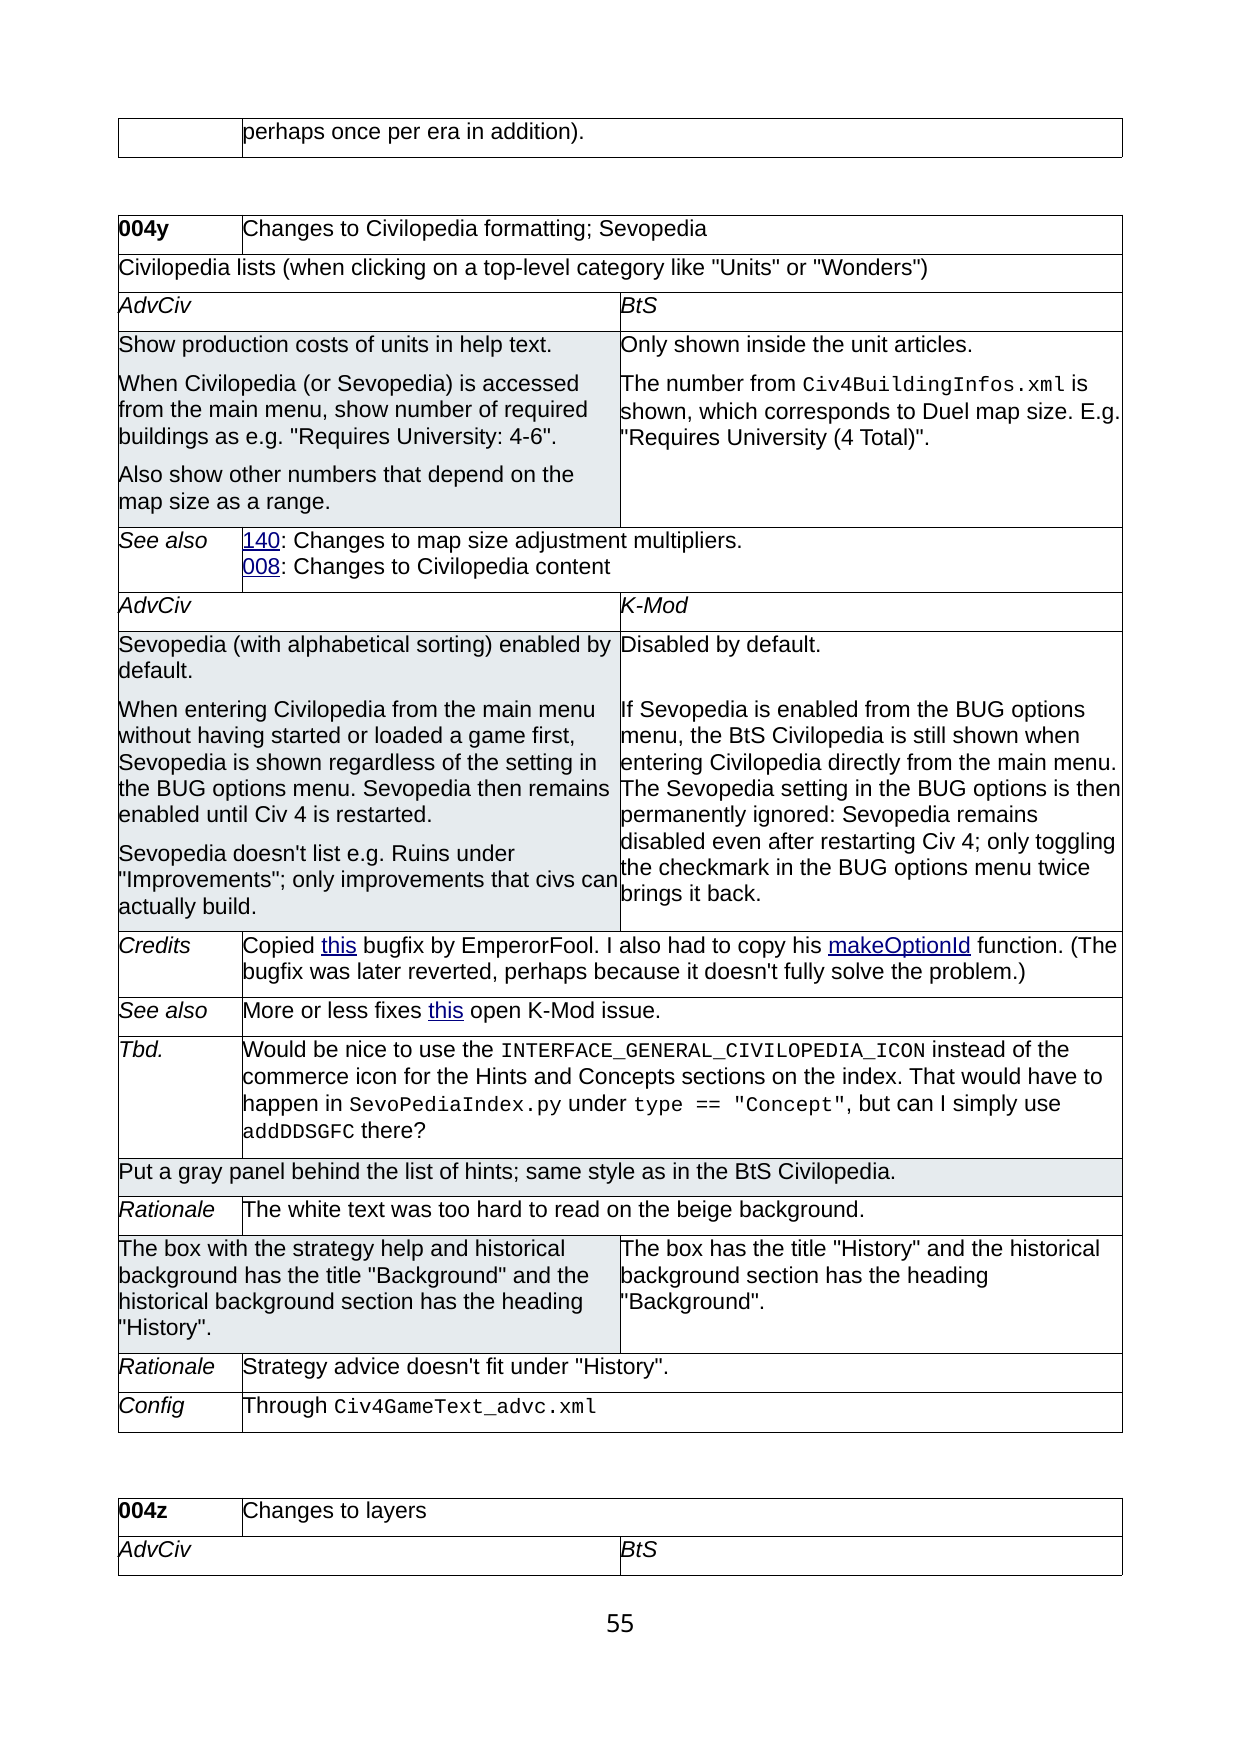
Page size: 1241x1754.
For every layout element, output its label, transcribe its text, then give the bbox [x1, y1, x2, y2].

table_cell [119, 119, 242, 157]
table_cell K-Mod [621, 593, 1122, 631]
table_header 004y [119, 216, 242, 253]
table_cell AdvCiv [119, 293, 620, 331]
table_cell The box with the strategy help and historical background has the title "Background" and the historical background section has the heading "History". [119, 1236, 620, 1353]
table_header 004z [119, 1499, 242, 1536]
table_cell Only shown inside the unit articles. The number from Civ4BuildingInfos.xml is shown, which corresponds to Duel map size. E.g. "Requires University (4 Total)". [621, 332, 1122, 527]
table_cell See also [119, 998, 242, 1036]
table_cell AdvCiv [119, 1537, 620, 1575]
table_cell The white text was too hard to read on the beige background. [243, 1197, 1122, 1235]
table_cell perhaps once per era in addition). [243, 119, 1122, 157]
table_cell Put a gray panel behind the list of hints; same style as in the BtS Civilopedia. [119, 1159, 1122, 1196]
table_cell Show production costs of units in help text. When Civilopedia (or Sevopedia) is accessed from the main menu, show number of required buildings as e.g. "Requires University: 4-6". Also show other numbers that depend on the map size as a range. [119, 332, 620, 527]
table_cell AdvCiv [119, 593, 620, 631]
table_cell Config [119, 1393, 242, 1432]
table_cell Civilopedia lists (when clicking on a top-level category like "Units" or "Wonders") [119, 255, 1122, 292]
table_cell Through Civ4GameText_advc.xml [243, 1393, 1122, 1432]
table_header Changes to Civilopedia formatting; Sevopedia [243, 216, 1122, 253]
table_cell More or less fixes this open K-Mod issue. [243, 998, 1122, 1036]
table_header Changes to layers [243, 1499, 1122, 1536]
table_cell BtS [621, 293, 1122, 331]
table_cell The box has the title "History" and the historical background section has the heading "Background". [621, 1236, 1122, 1353]
table_cell Would be nice to use the INTERFACE_GENERAL_CIVILOPEDIA_ICON instead of the commerce icon for the Hints and Concepts sections on the index. That would have to happen in SevoPediaIndex.py under type == "Concept", but can I simply use addDDSGFC there? [243, 1037, 1122, 1157]
table_cell Rationale [119, 1197, 242, 1235]
table_cell Copied this bugfix by EmperorFool. I also had to copy his makeOptionId function. (The bugfix was later reverted, perhaps because it doesn't fully solve the problem.) [243, 932, 1122, 997]
table_cell Tbd. [119, 1037, 242, 1157]
table_cell Credits [119, 932, 242, 997]
table_cell 140: Changes to map size adjustment multipliers. 008: Changes to Civilopedia content [243, 528, 1122, 592]
table_cell Strategy advice doesn't fit under "History". [243, 1354, 1122, 1392]
table_cell Rationale [119, 1354, 242, 1392]
table_cell Disabled by default. If Sevopedia is enabled from the BUG options menu, the BtS Civilopedia is still shown when entering Civilopedia directly from the main menu. The Sevopedia setting in the BUG options is then permanently ignored: Sevopedia remains disabled even after restarting Civ 4; only toggling the checkmark in the BUG options menu twice brings it back. [621, 632, 1122, 931]
table_cell Sevopedia (with alphabetical sorting) enabled by default. When entering Civilopedia from the main menu without having started or loaded a game first, Sevopedia is shown regardless of the setting in the BUG options menu. Sevopedia then remains enabled until Civ 4 is restarted. Sevopedia doesn't list e.g. Ruins under "Improvements"; only improvements that civs can actually build. [119, 632, 620, 931]
table_cell BtS [621, 1537, 1122, 1575]
table_cell See also [119, 528, 242, 592]
